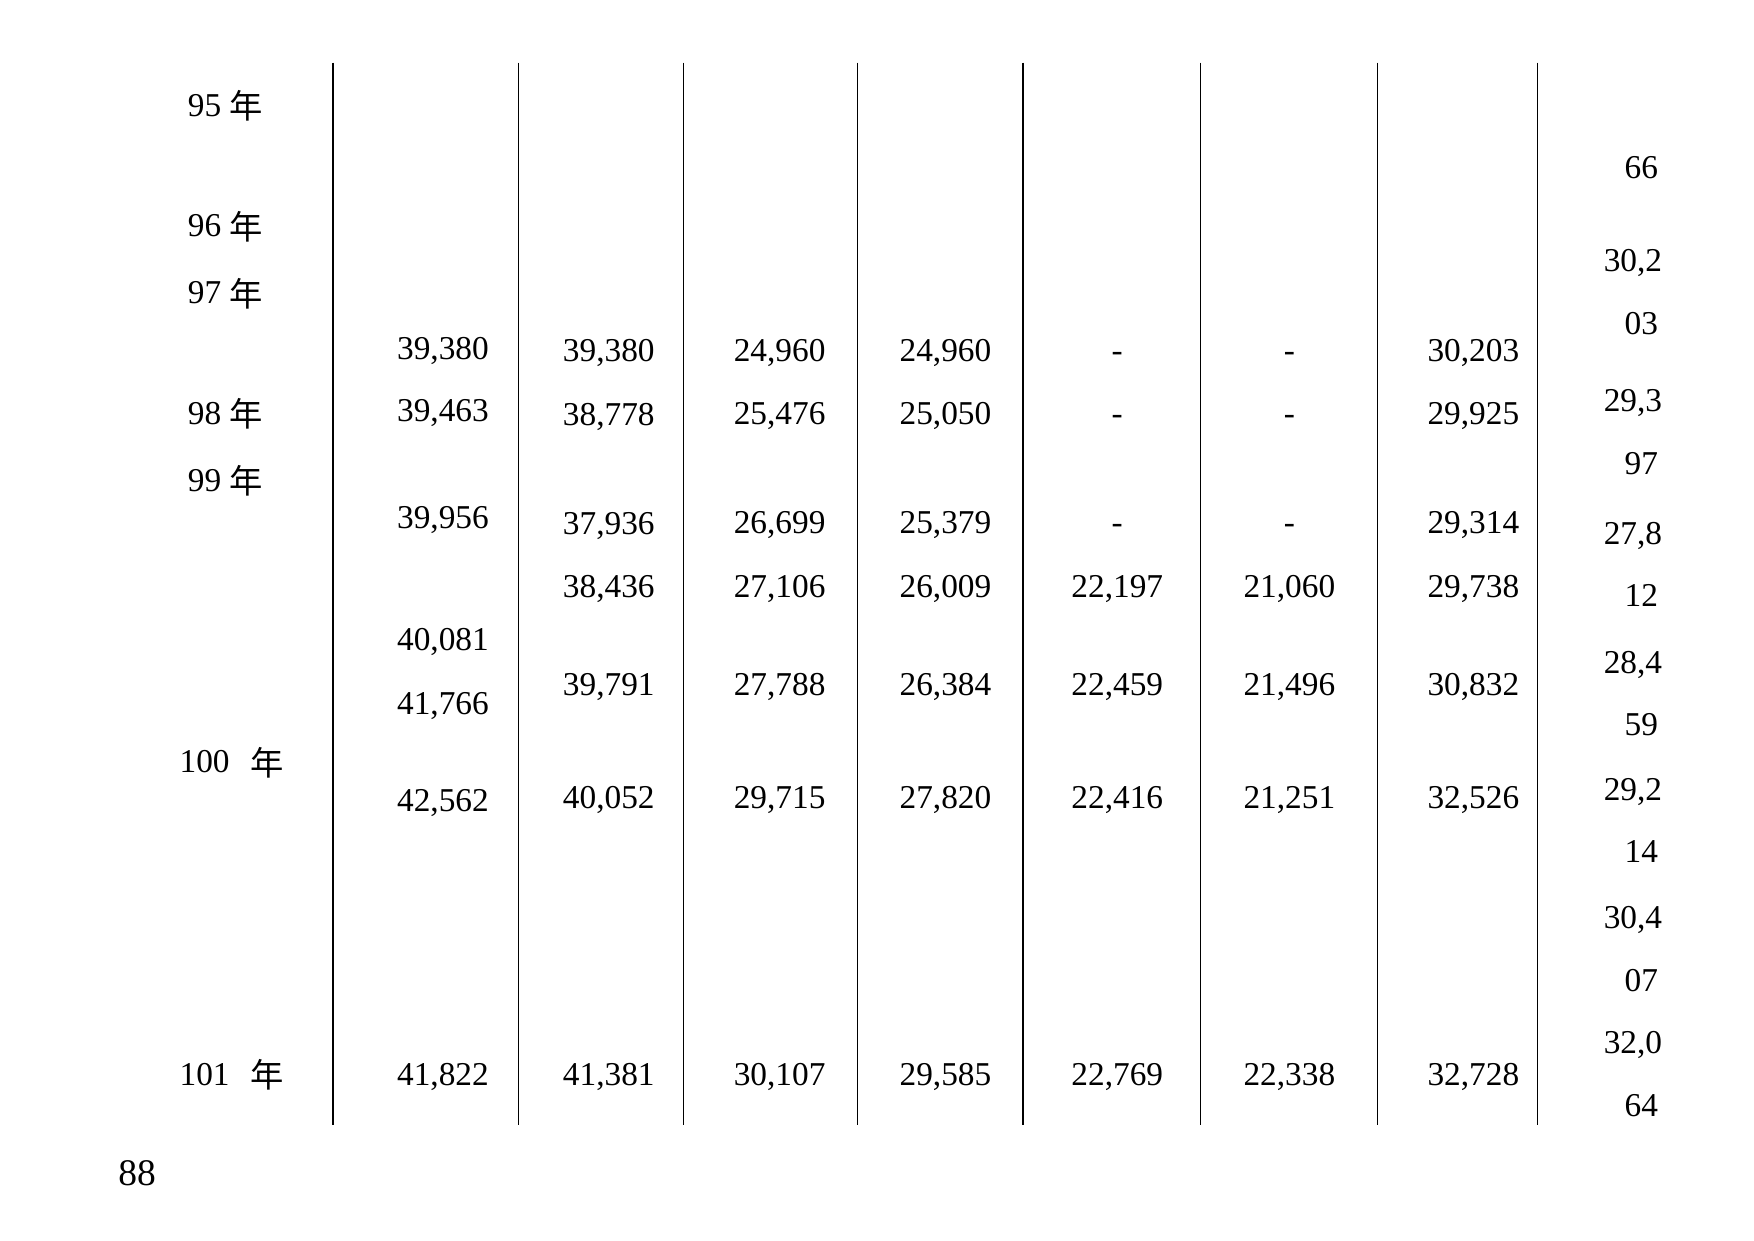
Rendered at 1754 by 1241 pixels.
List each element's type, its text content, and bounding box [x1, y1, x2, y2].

table_cell 22,769 [1024, 1000, 1200, 1125]
table_cell 100年 [84, 500, 332, 1000]
table_cell 41,822 [334, 1000, 518, 1125]
table_cell 96年 [84, 125, 332, 245]
table_cell 95年 [84, 63, 332, 125]
table_cell 66 30,203 29,397 27,812 28,459 29,214 30,407 [1538, 63, 1673, 1000]
table_cell 32,728 [1378, 1000, 1537, 1125]
table_cell 41,381 [519, 1000, 683, 1125]
table_cell 30,107 [684, 1000, 857, 1125]
table_cell 97年 [84, 245, 332, 313]
table_cell 99年 [84, 433, 332, 500]
table_cell 32,064 [1538, 1000, 1673, 1125]
table_cell 39,380 39,463 39,956 40,081 41,766 42,562 [334, 63, 518, 1000]
table_cell 29,585 [858, 1000, 1022, 1125]
table_cell 22,338 [1201, 1000, 1377, 1125]
table_cell 101年 [84, 1000, 332, 1125]
table_cell - - - - 22,197 22,459 22,416 [1024, 63, 1200, 1000]
table_cell - - - - 21,060 21,496 21,251 [1201, 63, 1377, 1000]
table_cell 39,380 38,778 37,936 38,436 39,791 40,052 [519, 63, 683, 1000]
table_cell 30,203 29,925 29,314 29,738 30,832 32,526 [1378, 63, 1537, 1000]
table_cell 98年 [84, 313, 332, 433]
table_cell 24,960 25,476 26,699 27,106 27,788 29,715 [684, 63, 857, 1000]
table_cell 24,960 25,050 25,379 26,009 26,384 27,820 [858, 63, 1022, 1000]
